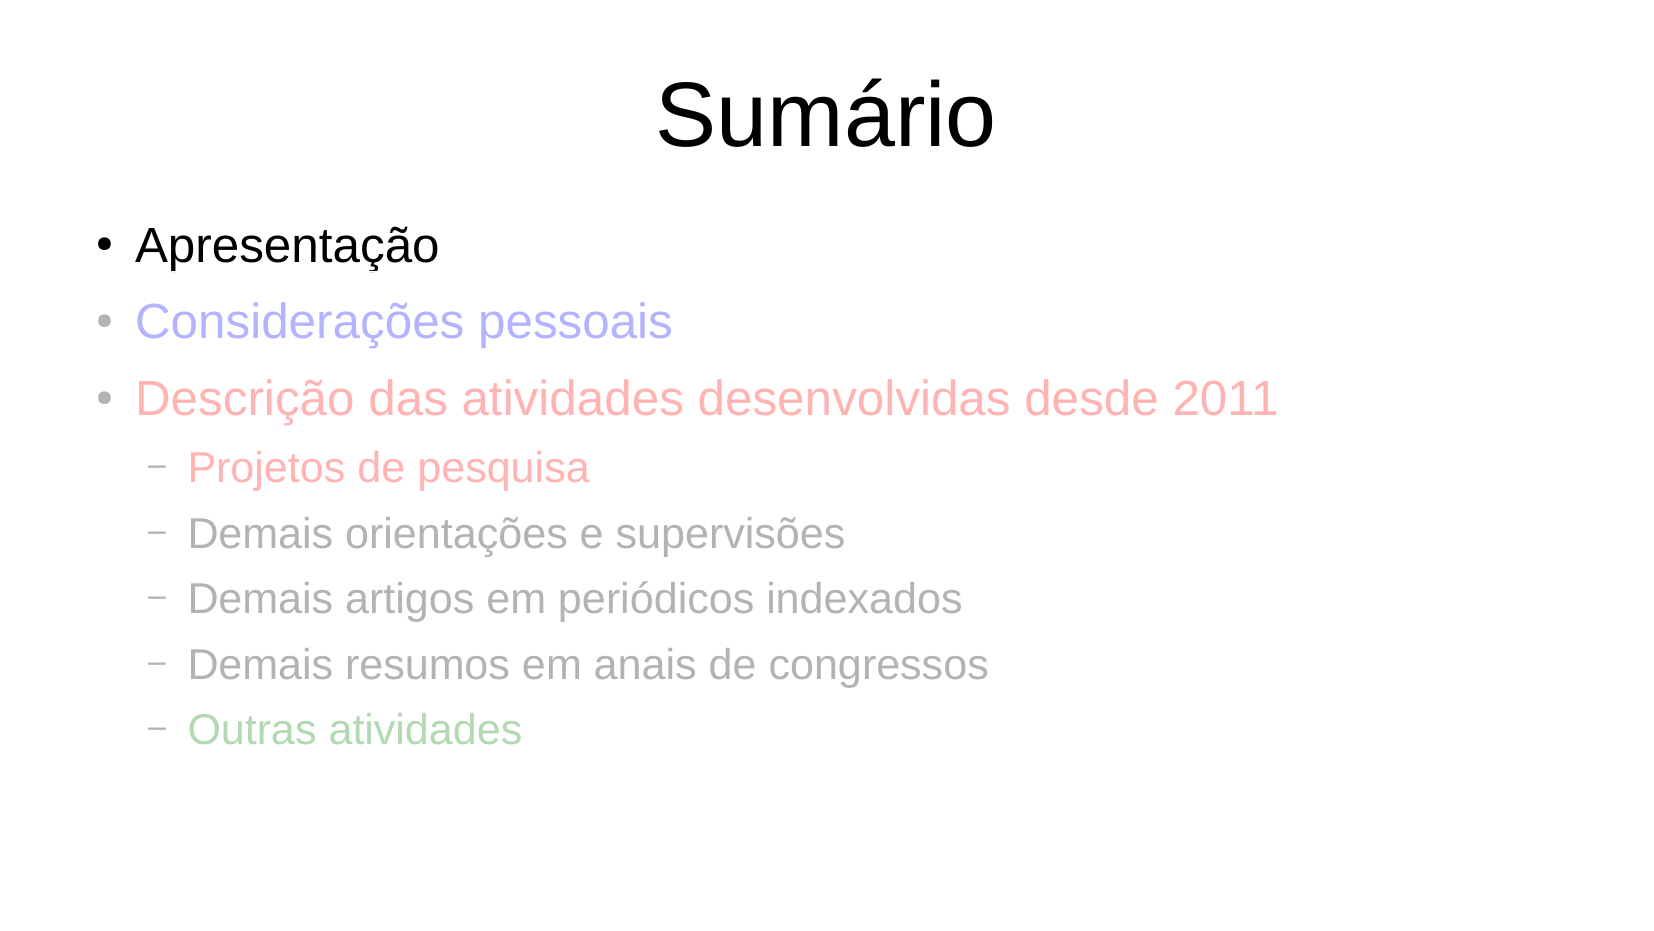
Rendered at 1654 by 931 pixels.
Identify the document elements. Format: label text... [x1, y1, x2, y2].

text_box [47, 271, 1359, 804]
list Apresentação Considerações pessoais Descrição das atividades desenvolvidas desde 2011 Projetos de pesquisa Demais orientações e supervisões Demais artigos em periódicos indexados Demais resumos em anais de congressos Outras atividades [82, 217, 1571, 758]
title Sumário [82, 37, 1571, 193]
